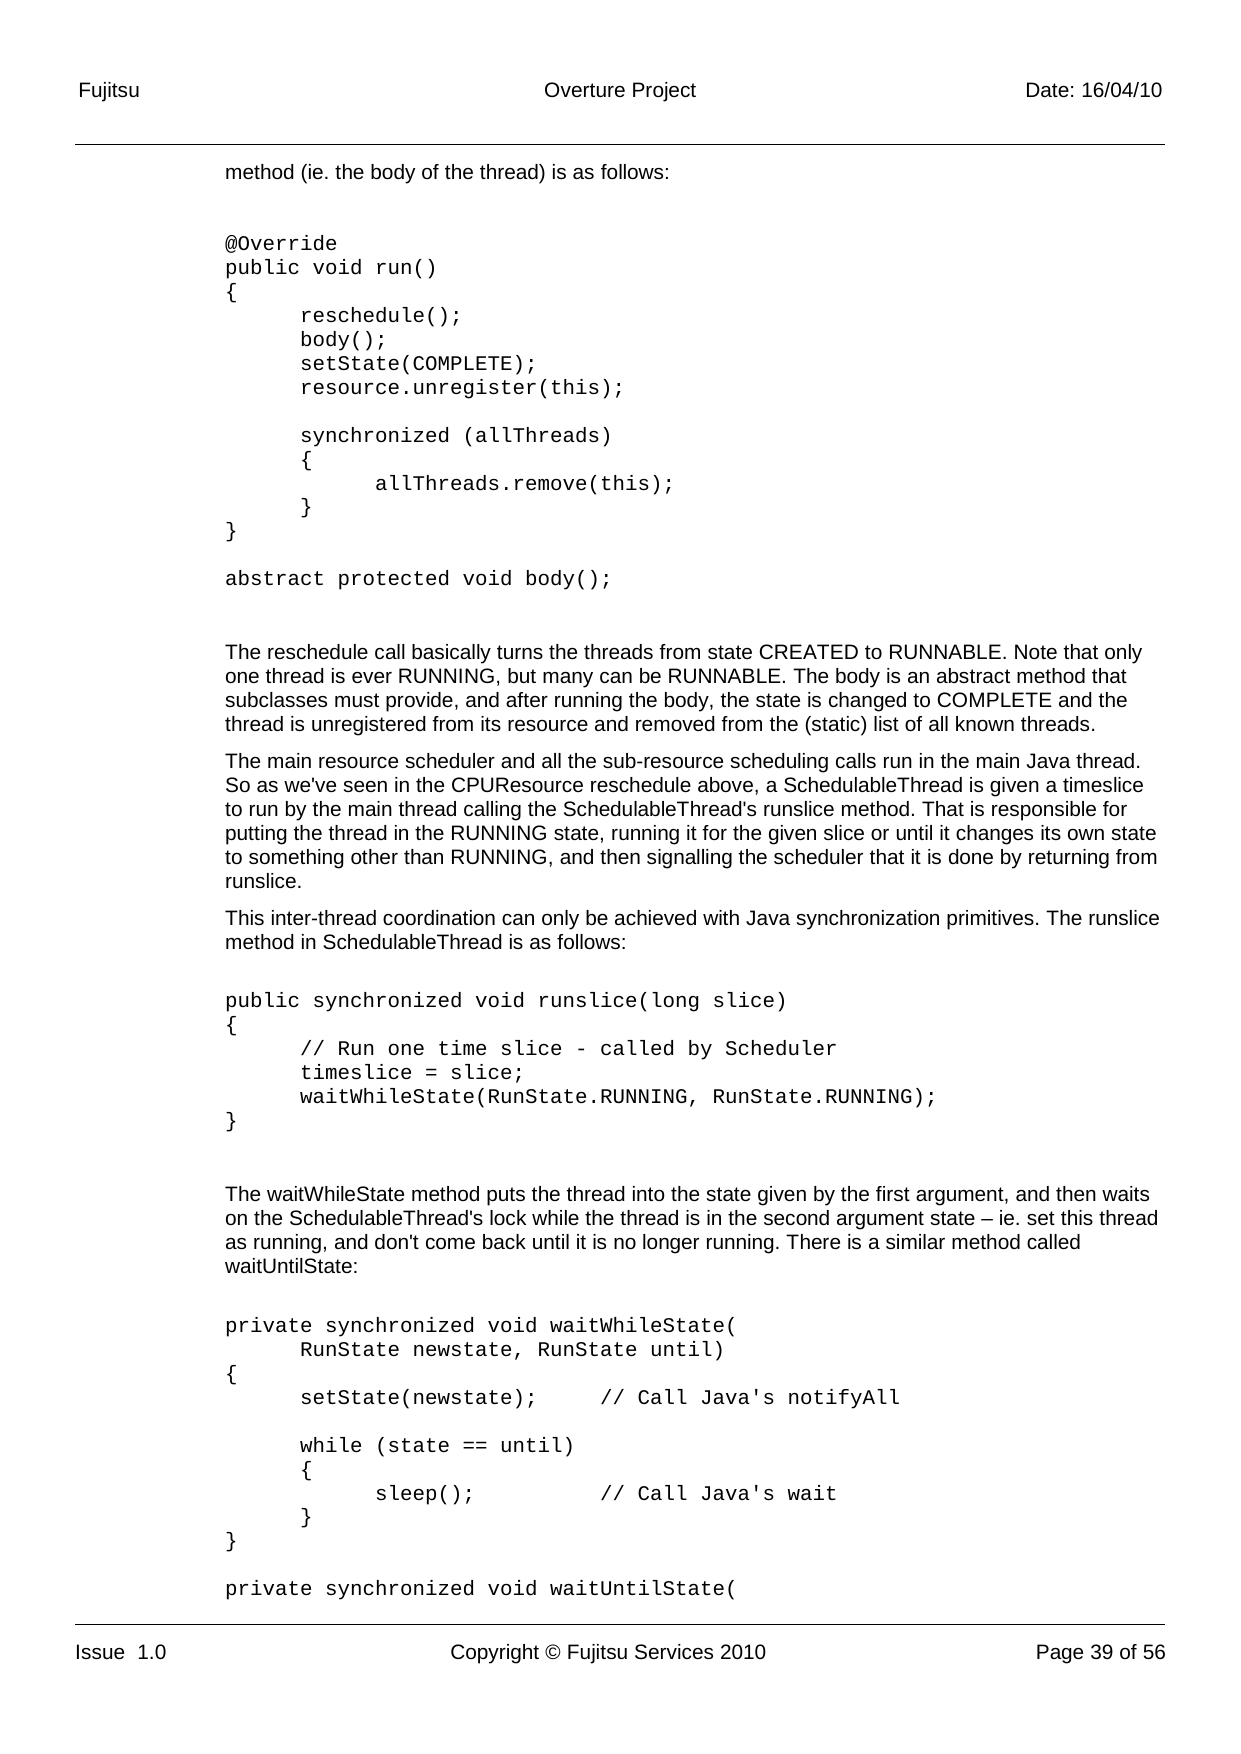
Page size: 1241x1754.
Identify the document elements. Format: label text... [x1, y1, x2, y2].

text } [225, 1506, 1165, 1530]
text synchronized (allThreads) [225, 424, 1165, 448]
text { [225, 1458, 1165, 1482]
text } [225, 1110, 1165, 1134]
text The waitWhileState method puts the thread into the state given by the first argument, and then waits on the SchedulableThread's lock while the thread is in the second argument state – ie. set this thread as running, and don't come back until it is no longer running. There is a similar method called waitUntilState: [225, 1182, 1165, 1278]
text } [225, 496, 1165, 520]
text while (state == until) [225, 1434, 1165, 1458]
text RunState newstate, RunState until) [225, 1339, 1165, 1363]
text allThreads.remove(this); [225, 472, 1165, 496]
text { [225, 1014, 1165, 1038]
text This inter-thread coordination can only be achieved with Java synchronization primitives. The runslice method in SchedulableThread is as follows: [225, 906, 1165, 954]
text The main resource scheduler and all the sub-resource scheduling calls run in the main Java thread. So as we've seen in the CPUResource reschedule above, a SchedulableThread is given a timeslice to run by the main thread calling the SchedulableThread's runslice method. That is responsible for putting the thread in the RUNNING state, running it for the given slice or until it changes its own state to something other than RUNNING, and then signalling the scheduler that it is done by returning from runslice. [225, 749, 1165, 893]
text method (ie. the body of the thread) is as follows: [225, 160, 1165, 184]
text waitWhileState(RunState.RUNNING, RunState.RUNNING); [225, 1086, 1165, 1110]
text { [225, 281, 1165, 305]
text } [225, 1530, 1165, 1554]
text public void run() [225, 257, 1165, 281]
text } [225, 520, 1165, 544]
text setState(newstate); // Call Java's notifyAll [225, 1387, 1165, 1411]
text { [225, 448, 1165, 472]
text The reschedule call basically turns the threads from state CREATED to RUNNABLE. Note that only one thread is ever RUNNING, but many can be RUNNABLE. The body is an abstract method that subclasses must provide, and after running the body, the state is changed to COMPLETE and the thread is unregistered from its resource and removed from the (static) list of all known threads. [225, 640, 1165, 736]
text resource.unregister(this); [225, 377, 1165, 401]
text { [225, 1363, 1165, 1387]
text body(); [225, 329, 1165, 353]
text private synchronized void waitUntilState( [225, 1578, 1165, 1602]
text @Override [225, 233, 1165, 257]
text // Run one time slice - called by Scheduler [225, 1038, 1165, 1062]
text setState(COMPLETE); [225, 353, 1165, 377]
text public synchronized void runslice(long slice) [225, 990, 1165, 1014]
text abstract protected void body(); [225, 568, 1165, 592]
text timeslice = slice; [225, 1062, 1165, 1086]
text reschedule(); [225, 305, 1165, 329]
text sleep(); // Call Java's wait [225, 1482, 1165, 1506]
text private synchronized void waitWhileState( [225, 1315, 1165, 1339]
